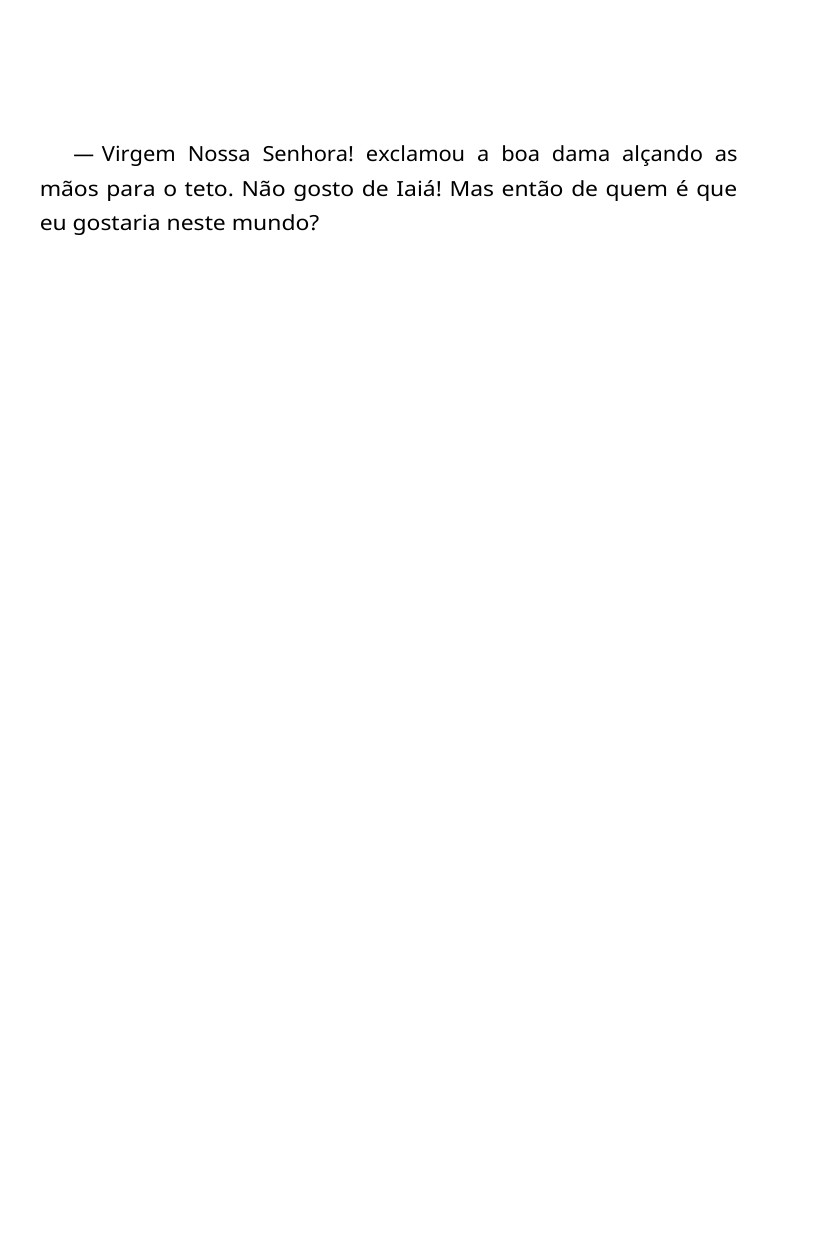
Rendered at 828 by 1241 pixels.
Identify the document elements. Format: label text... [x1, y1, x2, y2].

list Virgem Nossa Senhora! exclamou a boa dama alçando as mãos para o teto. Não gosto de Iaiá! Mas então de quem é que eu gostaria neste mundo? [39, 139, 738, 236]
